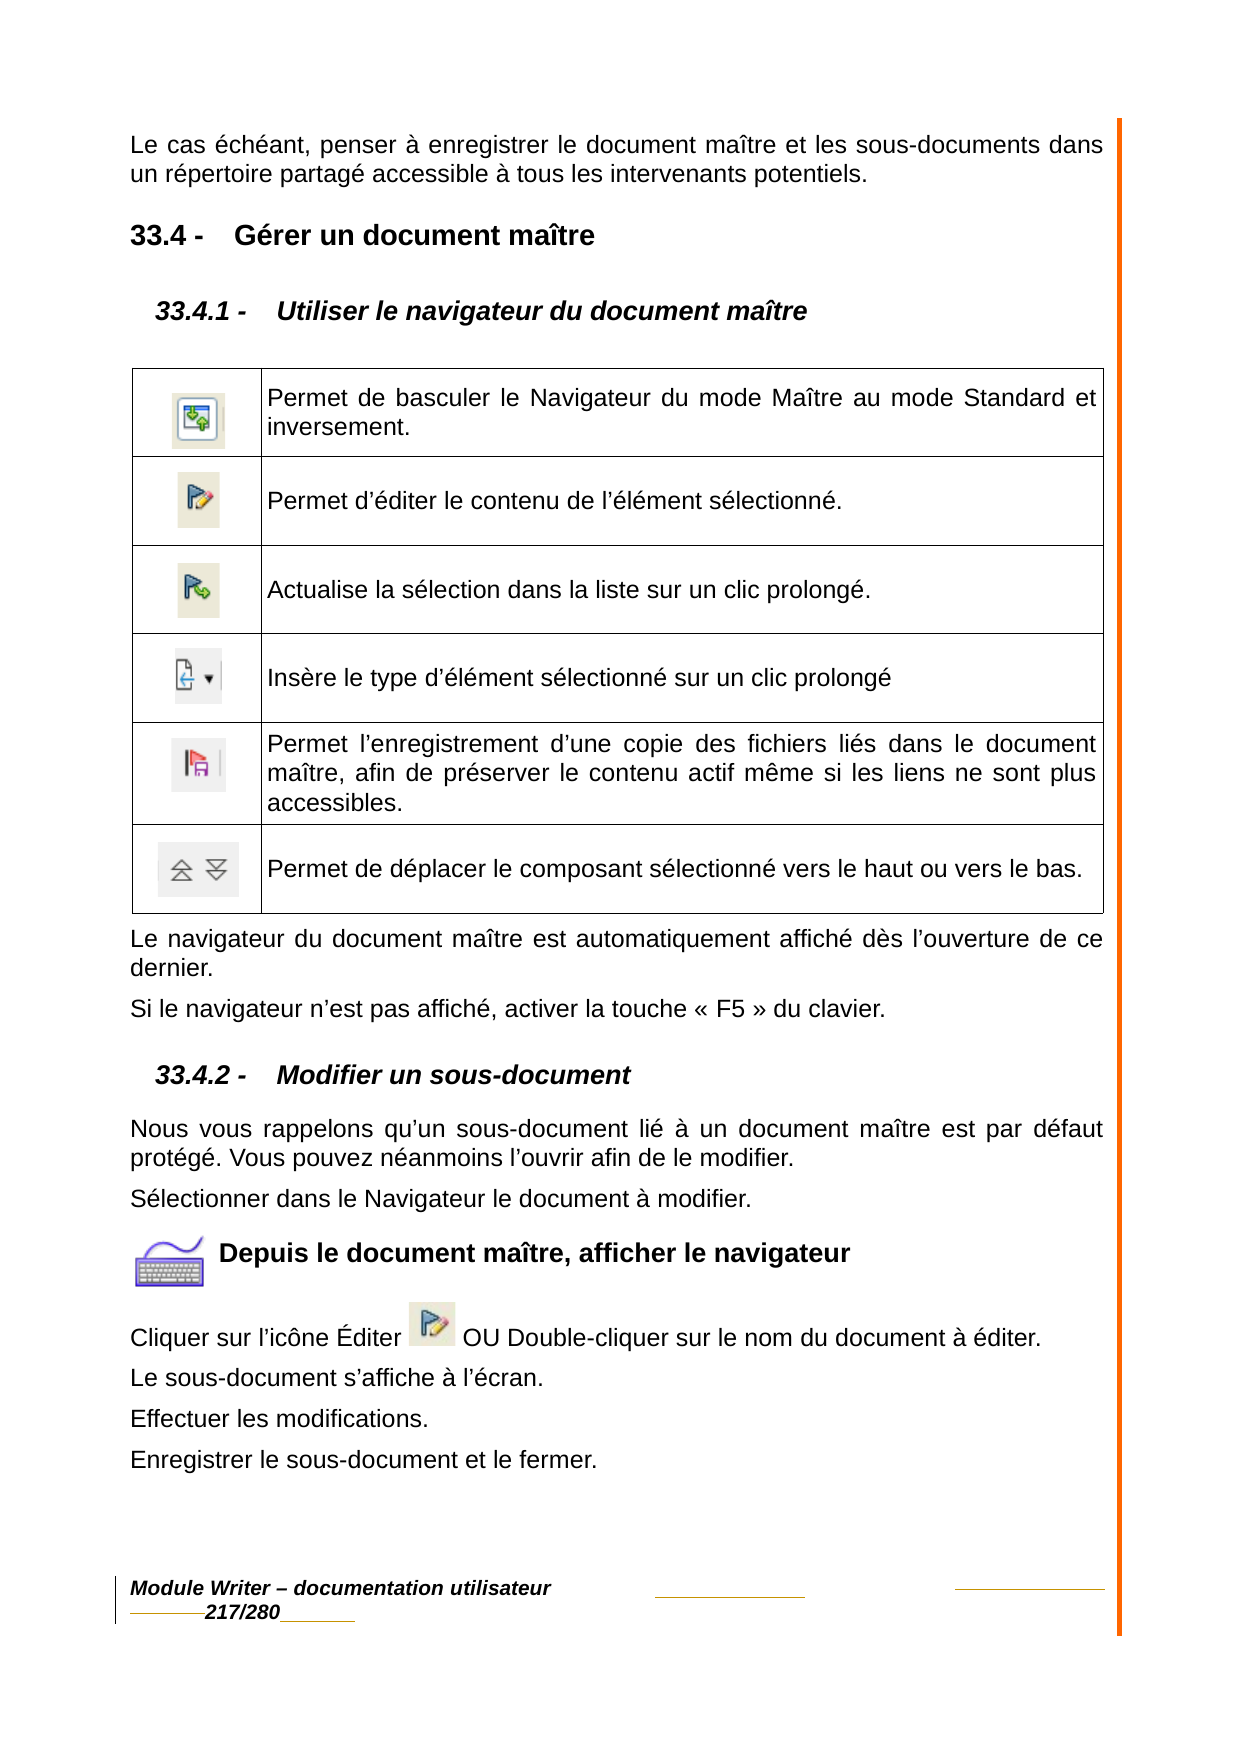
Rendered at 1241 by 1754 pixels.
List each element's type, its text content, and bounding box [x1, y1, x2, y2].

picture [177, 563, 220, 618]
table_cell Actualise la sélection dans la liste sur un clic prolongé. [262, 546, 1103, 633]
picture [177, 472, 220, 528]
text Sélectionner dans le Navigateur le document à modifier. [130, 1184, 1105, 1213]
text Cliquer sur l’icône Éditer OU Double-cliquer sur le nom du document à éditer. [130, 1320, 1105, 1352]
picture [171, 738, 226, 792]
text Si le navigateur n’est pas affiché, activer la touche « F5 » du clavier. [130, 994, 1105, 1023]
text Enregistrer le sous-document et le fermer. [130, 1445, 1105, 1474]
table_cell [133, 634, 261, 648]
subtitle Gérer un document maître [130, 217, 1105, 251]
table_header [133, 369, 261, 448]
subtitle Utiliser le navigateur du document maître [155, 295, 1105, 326]
picture [157, 842, 239, 897]
table_cell [133, 825, 261, 912]
picture [132, 1225, 207, 1301]
text Nous vous rappelons qu’un sous-document lié à un document maître est par défaut protégé. Vous pouvez néanmoins l’ouvrir afin de le modifier. [130, 1114, 1105, 1172]
text Le navigateur du document maître est automatiquement affiché dès l’ouverture de ce dernier. [130, 924, 1105, 982]
text Le sous-document s’affiche à l’écran. [130, 1363, 1105, 1392]
text Le cas échéant, penser à enregistrer le document maître et les sous-documents dans un répertoire partagé accessible à tous les intervenants potentiels. [130, 130, 1105, 188]
table_cell Permet d’éditer le contenu de l’élément sélectionné. [262, 457, 1103, 545]
table_header Permet de basculer le Navigateur du mode Maître au mode Standard et inversement. [262, 369, 1103, 456]
table_cell [133, 739, 261, 824]
table_cell [133, 649, 261, 722]
table_cell Permet l’enregistrement d’une copie des fichiers liés dans le document maître, afin de préserver le contenu actif même si les liens ne sont plus accessibles. [262, 723, 1103, 824]
table_header [133, 449, 261, 456]
table_cell Permet de déplacer le composant sélectionné vers le haut ou vers le bas. [262, 825, 1103, 912]
table_cell [133, 546, 261, 633]
table_cell [133, 457, 261, 545]
subtitle Modifier un sous-document [155, 1059, 1105, 1090]
table_cell [133, 723, 261, 738]
picture [171, 393, 226, 449]
text Effectuer les modifications. [130, 1404, 1105, 1433]
text Depuis le document maître, afficher le navigateur [207, 1236, 1105, 1267]
picture [175, 648, 222, 704]
table_cell Insère le type d’élément sélectionné sur un clic prolongé [262, 634, 1103, 722]
picture [408, 1302, 456, 1346]
